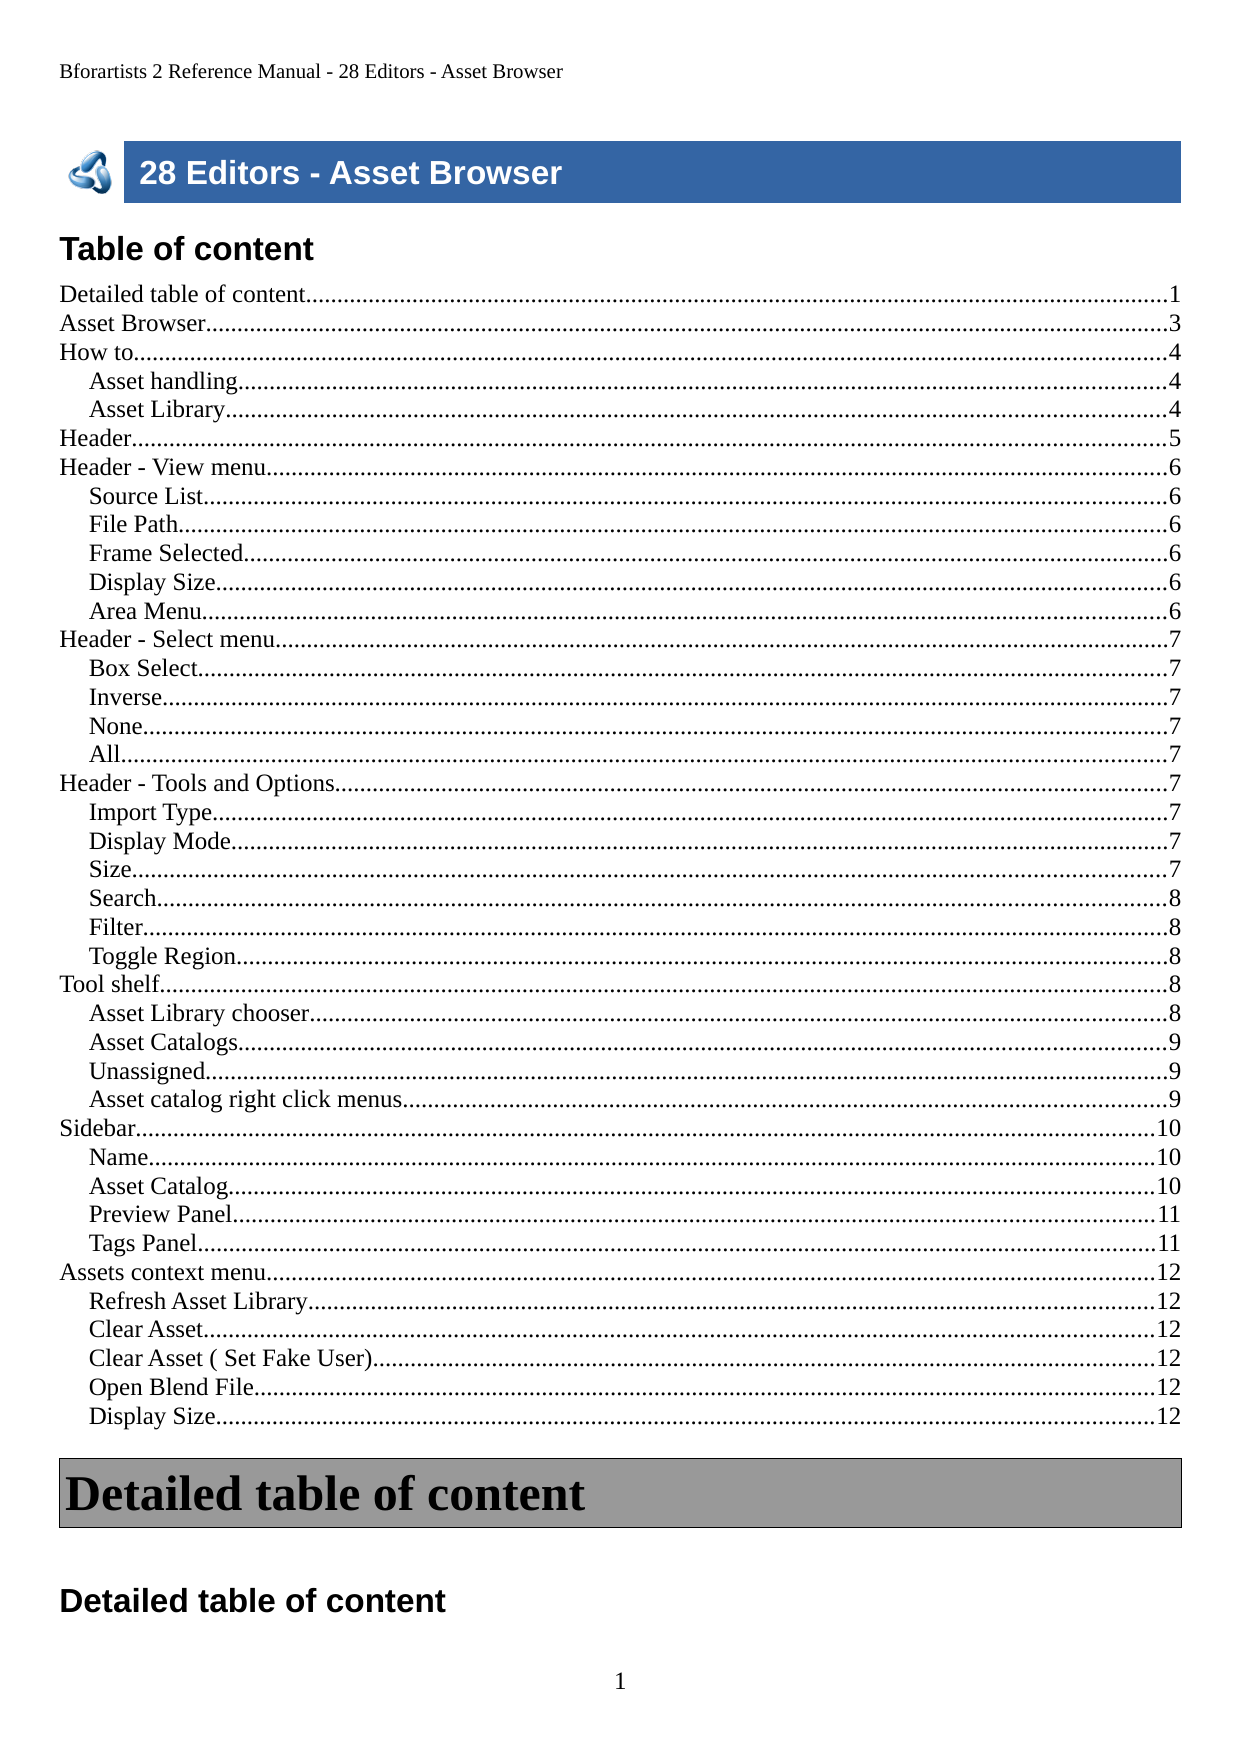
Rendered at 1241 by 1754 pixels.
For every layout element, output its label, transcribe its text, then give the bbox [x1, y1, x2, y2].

text Asset Library chooser 8 [88, 998, 1181, 1027]
text Header 5 [59, 423, 1181, 452]
text File Path 6 [88, 509, 1181, 538]
text Size 7 [88, 854, 1181, 883]
text Unassigned 9 [88, 1056, 1181, 1084]
table_header Detailed table of content [60, 1459, 1181, 1527]
text Inverse 7 [88, 682, 1181, 711]
text Refresh Asset Library 12 [88, 1286, 1181, 1314]
text Toggle Region 8 [88, 941, 1181, 969]
text Filter 8 [88, 912, 1181, 941]
text Clear Asset 12 [88, 1314, 1181, 1343]
text Source List 6 [88, 481, 1181, 509]
text Display Mode 7 [88, 826, 1181, 854]
text Box Select 7 [88, 653, 1181, 682]
text Header - Select menu 7 [59, 624, 1181, 653]
text Asset Catalogs 9 [88, 1027, 1181, 1056]
picture [65, 147, 114, 197]
text Assets context menu 12 [59, 1257, 1181, 1286]
text None 7 [88, 711, 1181, 739]
text Clear Asset ( Set Fake User) 12 [88, 1343, 1181, 1372]
text Sidebar 10 [59, 1113, 1181, 1142]
text Area Menu 6 [88, 596, 1181, 624]
text Asset Library 4 [88, 394, 1181, 423]
text Import Type 7 [88, 797, 1181, 826]
text Search 8 [88, 883, 1181, 912]
text Asset catalog right click menus 9 [88, 1084, 1181, 1113]
text Open Blend File 12 [88, 1372, 1181, 1401]
text Preview Panel 11 [88, 1199, 1181, 1228]
text Tool shelf 8 [59, 969, 1181, 998]
text Asset handling 4 [88, 366, 1181, 394]
subtitle Table of content [59, 228, 1181, 267]
text Detailed table of content 1 [59, 279, 1181, 308]
table_header [59, 141, 124, 203]
text Asset Browser 3 [59, 308, 1181, 337]
text Header - Tools and Options 7 [59, 768, 1181, 797]
text Tags Panel 11 [88, 1228, 1181, 1257]
table_header 28 Editors - Asset Browser [124, 141, 1181, 203]
text Display Size 6 [88, 567, 1181, 596]
text Frame Selected 6 [88, 538, 1181, 567]
text Header - View menu 6 [59, 452, 1181, 481]
text Asset Catalog 10 [88, 1171, 1181, 1199]
text All 7 [88, 739, 1181, 768]
text How to 4 [59, 337, 1181, 366]
text Display Size 12 [88, 1401, 1181, 1429]
subtitle Detailed table of content [59, 1581, 1181, 1619]
text Name 10 [88, 1142, 1181, 1171]
